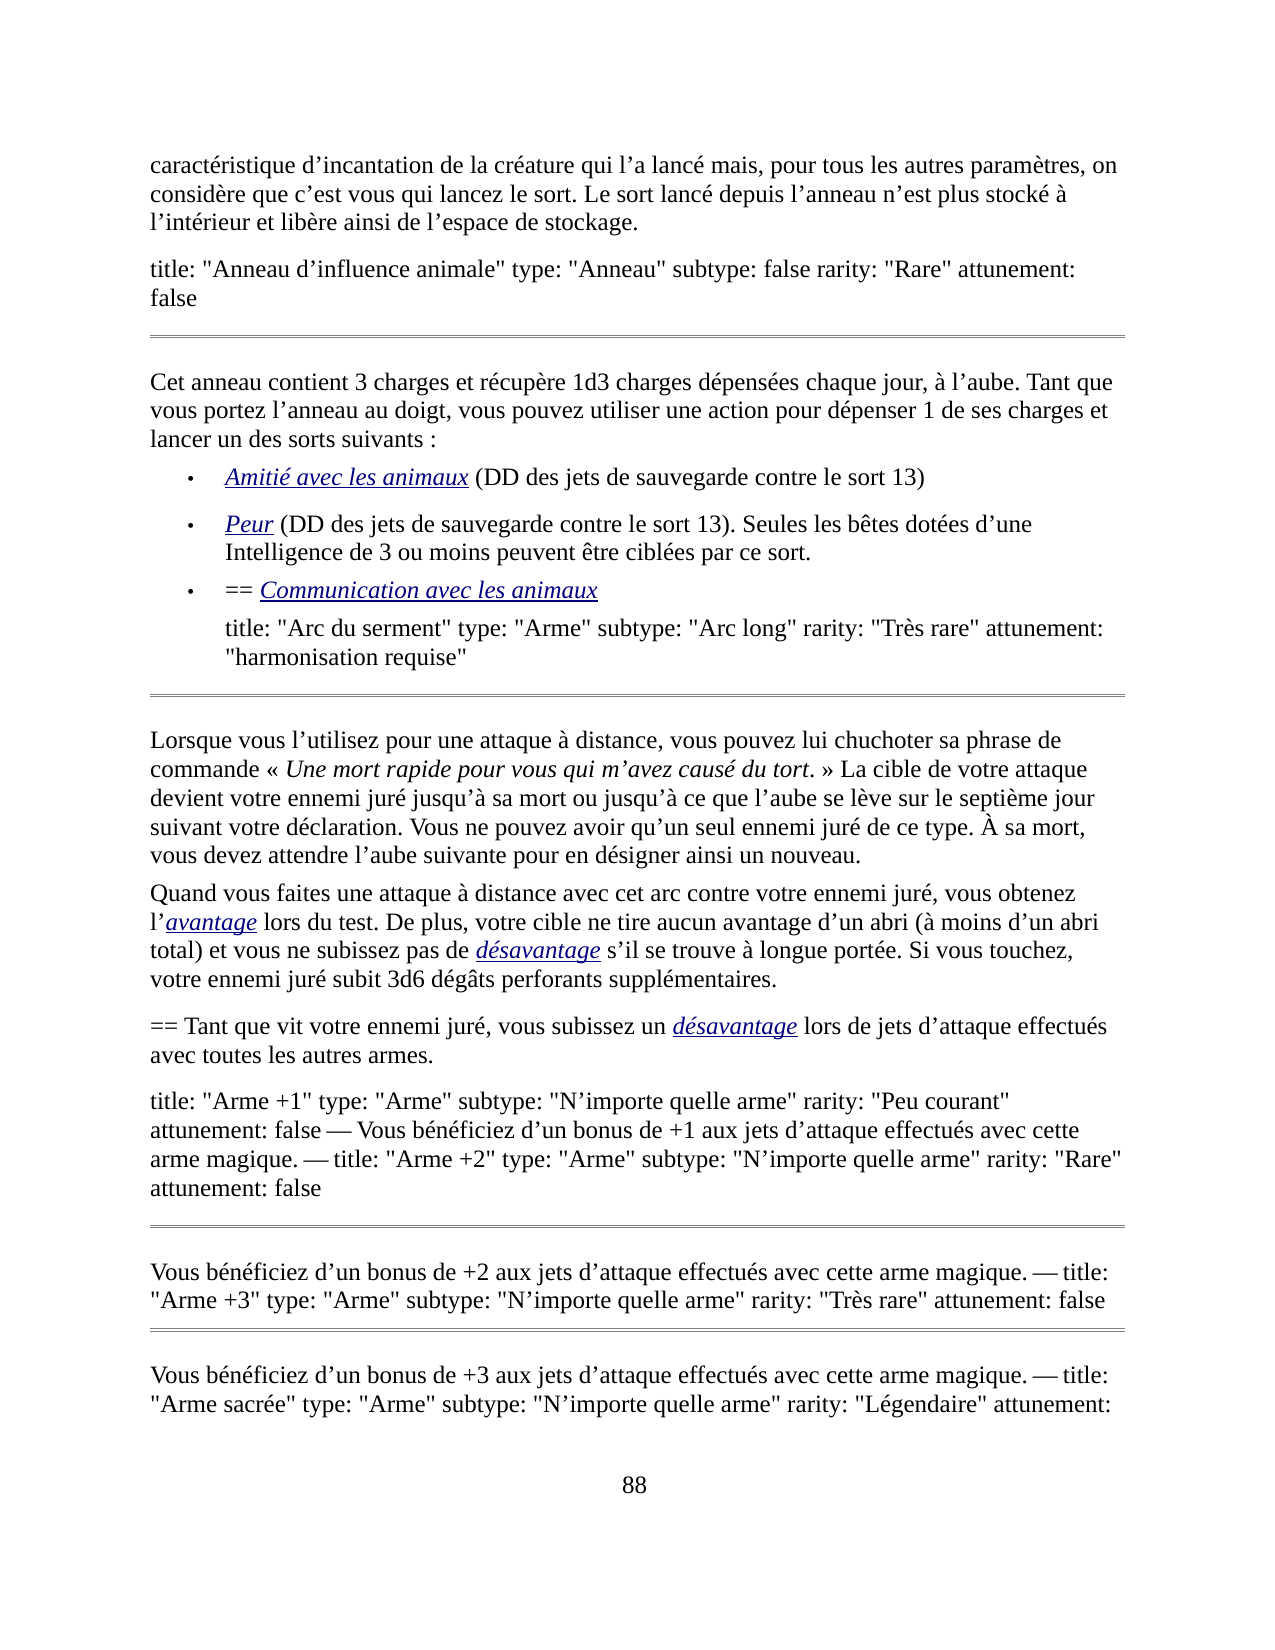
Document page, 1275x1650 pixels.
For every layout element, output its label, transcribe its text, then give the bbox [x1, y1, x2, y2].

list Amitié avec les animaux (DD des jets de sauvegarde contre le sort 13) [187, 462, 1125, 491]
text == Tant que vit votre ennemi juré, vous subissez un désavantage lors de jets d’attaque effectués avec toutes les autres armes. [150, 1011, 1125, 1068]
text Vous bénéficiez d’un bonus de +3 aux jets d’attaque effectués avec cette arme magique. — title: "Arme sacrée" type: "Arme" subtype: "N’importe quelle arme" rarity: "Légendaire" attunement: [150, 1360, 1125, 1418]
list Peur (DD des jets de sauvegarde contre le sort 13). Seules les bêtes dotées d’une Intelligence de 3 ou moins peuvent être ciblées par ce sort. [187, 509, 1125, 566]
text Cet anneau contient 3 charges et récupère 1d3 charges dépensées chaque jour, à l’aube. Tant que vous portez l’anneau au doigt, vous pouvez utiliser une action pour dépenser 1 de ses charges et lancer un des sorts suivants : [150, 367, 1125, 453]
text Vous bénéficiez d’un bonus de +2 aux jets d’attaque effectués avec cette arme magique. — title: "Arme +3" type: "Arme" subtype: "N’importe quelle arme" rarity: "Très rare" attunement: false [150, 1257, 1125, 1314]
text Lorsque vous l’utilisez pour une attaque à distance, vous pouvez lui chuchoter sa phrase de commande « Une mort rapide pour vous qui m’avez causé du tort. » La cible de votre attaque devient votre ennemi juré jusqu’à sa mort ou jusqu’à ce que l’aube se lève sur le septième jour suivant votre déclaration. Vous ne pouvez avoir qu’un seul ennemi juré de ce type. À sa mort, vous devez attendre l’aube suivante pour en désigner ainsi un nouveau. [150, 725, 1125, 869]
list == Communication avec les animaux [187, 575, 1125, 604]
text caractéristique d’incantation de la créature qui l’a lancé mais, pour tous les autres paramètres, on considère que c’est vous qui lancez le sort. Le sort lancé depuis l’anneau n’est plus stocké à l’intérieur et libère ainsi de l’espace de stockage. [150, 150, 1125, 236]
text title: "Anneau d’influence animale" type: "Anneau" subtype: false rarity: "Rare" attunement: false [150, 254, 1125, 312]
text Quand vous faites une attaque à distance avec cet arc contre votre ennemi juré, vous obtenez l’avantage lors du test. De plus, votre cible ne tire aucun avantage d’un abri (à moins d’un abri total) et vous ne subissez pas de désavantage s’il se trouve à longue portée. Si vous touchez, votre ennemi juré subit 3d6 dégâts perforants supplémentaires. [150, 878, 1125, 993]
list title: "Arc du serment" type: "Arme" subtype: "Arc long" rarity: "Très rare" attunement: "harmonisation requise" [187, 613, 1125, 670]
text title: "Arme +1" type: "Arme" subtype: "N’importe quelle arme" rarity: "Peu courant" attunement: false — Vous bénéficiez d’un bonus de +1 aux jets d’attaque effectués avec cette arme magique. — title: "Arme +2" type: "Arme" subtype: "N’importe quelle arme" rarity: "Rare" attunement: false [150, 1086, 1125, 1201]
